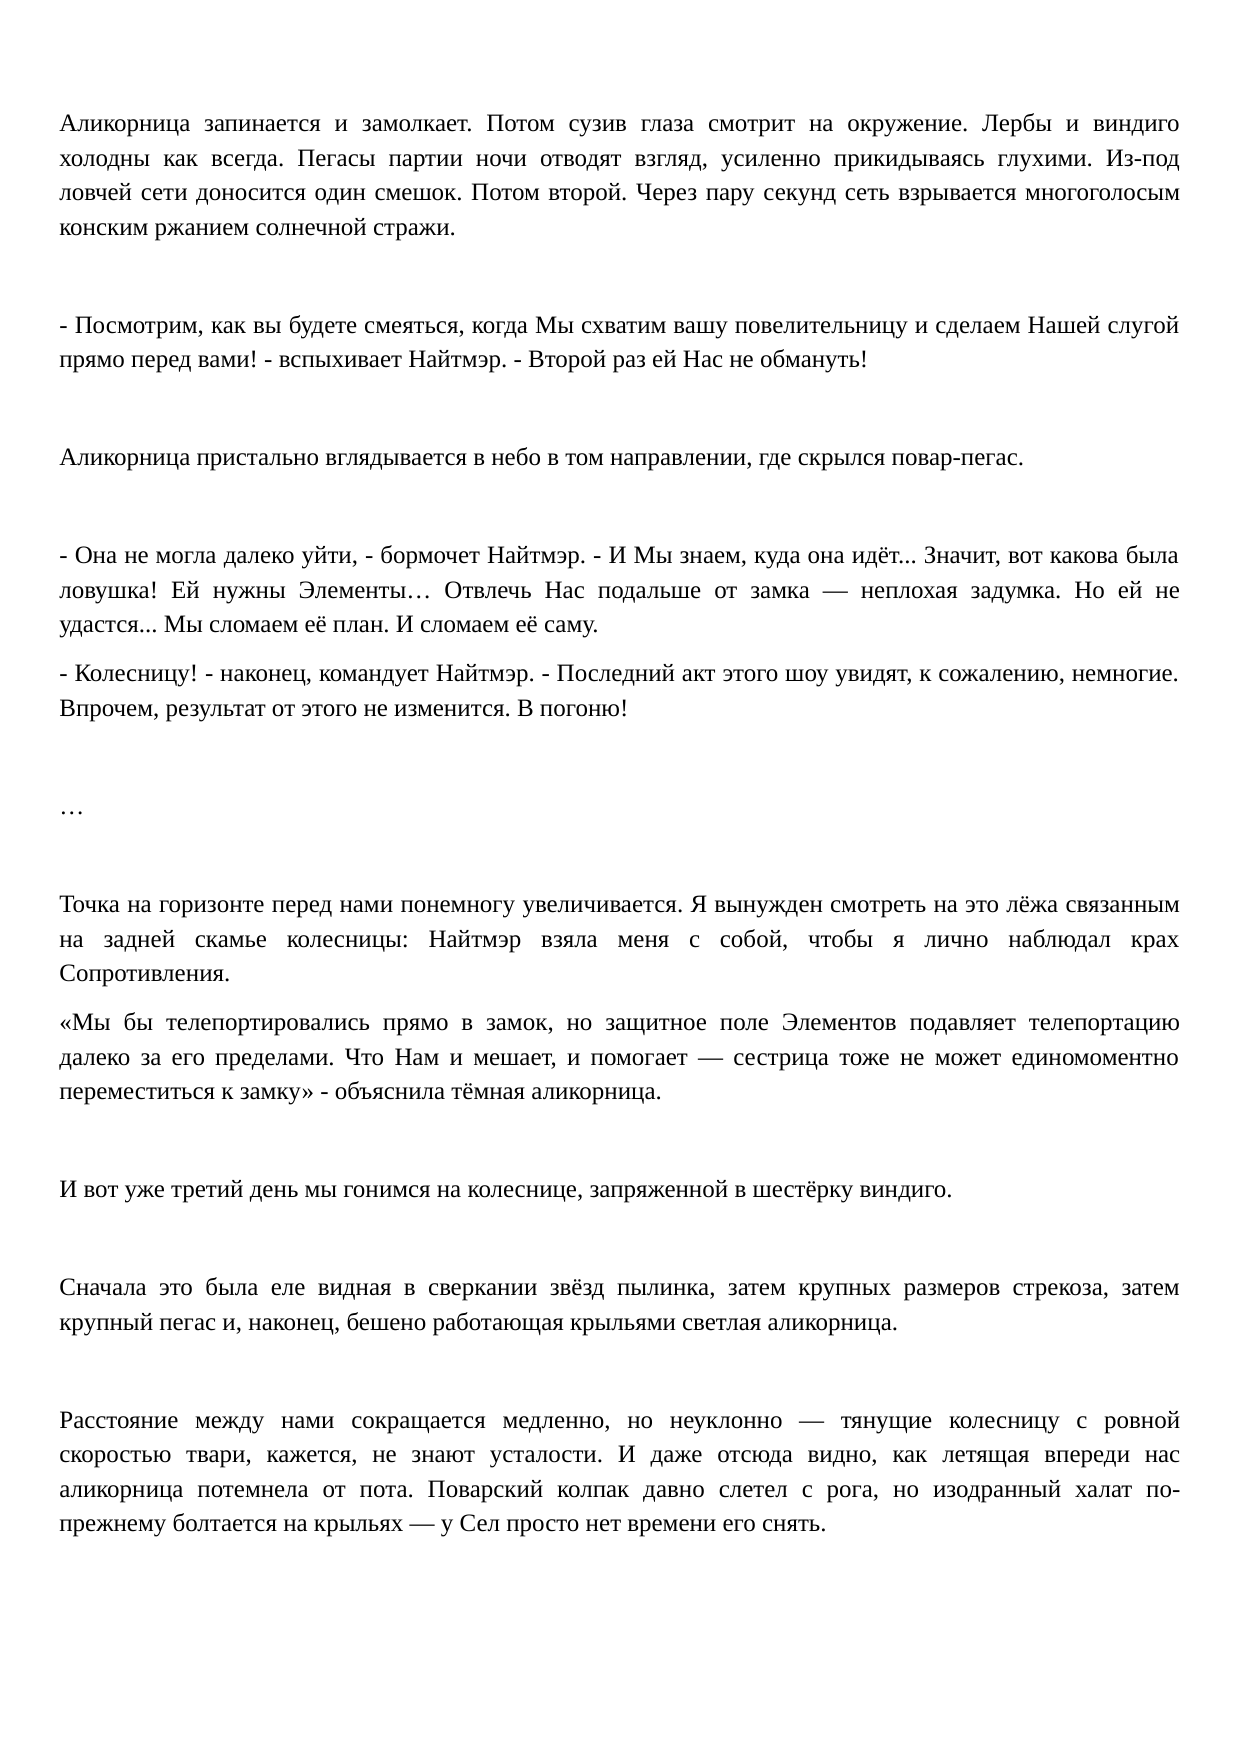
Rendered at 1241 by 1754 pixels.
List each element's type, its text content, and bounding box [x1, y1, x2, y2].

text … [59, 791, 1181, 820]
text И вот уже третий день мы гонимся на колеснице, запряженной в шестёрку виндиго. [59, 1174, 1181, 1203]
text - Она не могла далеко уйти, - бормочет Найтмэр. - И Мы знаем, куда она идёт... Значит, вот какова была ловушка! Ей нужны Элементы… Отвлечь Нас подальше от замка — неплохая задумка. Но ей не удастся... Мы сломаем её план. И сломаем её саму. [59, 540, 1181, 638]
text Сначала это была еле видная в сверкании звёзд пылинка, затем крупных размеров стрекоза, затем крупный пегас и, наконец, бешено работающая крыльями светлая аликорница. [59, 1272, 1181, 1336]
text «Мы бы телепортировались прямо в замок, но защитное поле Элементов подавляет телепортацию далеко за его пределами. Что Нам и мешает, и помогает — сестрица тоже не может единомоментно переместиться к замку» - объяснила тёмная аликорница. [59, 1007, 1181, 1105]
text Точка на горизонте перед нами понемногу увеличивается. Я вынужден смотреть на это лёжа связанным на задней скамье колесницы: Найтмэр взяла меня с собой, чтобы я лично наблюдал крах Сопротивления. [59, 889, 1181, 987]
text - Колесницу! - наконец, командует Найтмэр. - Последний акт этого шоу увидят, к сожалению, немногие. Впрочем, результат от этого не изменится. В погоню! [59, 658, 1181, 722]
text Расстояние между нами сокращается медленно, но неуклонно — тянущие колесницу с ровной скоростью твари, кажется, не знают усталости. И даже отсюда видно, как летящая впереди нас аликорница потемнела от пота. Поварский колпак давно слетел с рога, но изодранный халат по-прежнему болтается на крыльях — у Сел просто нет времени его снять. [59, 1405, 1181, 1537]
text - Посмотрим, как вы будете смеяться, когда Мы схватим вашу повелительницу и сделаем Нашей слугой прямо перед вами! - вспыхивает Найтмэр. - Второй раз ей Нас не обмануть! [59, 310, 1181, 373]
text Аликорница запинается и замолкает. Потом сузив глаза смотрит на окружение. Лербы и виндиго холодны как всегда. Пегасы партии ночи отводят взгляд, усиленно прикидываясь глухими. Из-под ловчей сети доносится один смешок. Потом второй. Через пару секунд сеть взрывается многоголосым конским ржанием солнечной стражи. [59, 108, 1181, 240]
text Аликорница пристально вглядывается в небо в том направлении, где скрылся повар-пегас. [59, 442, 1181, 471]
